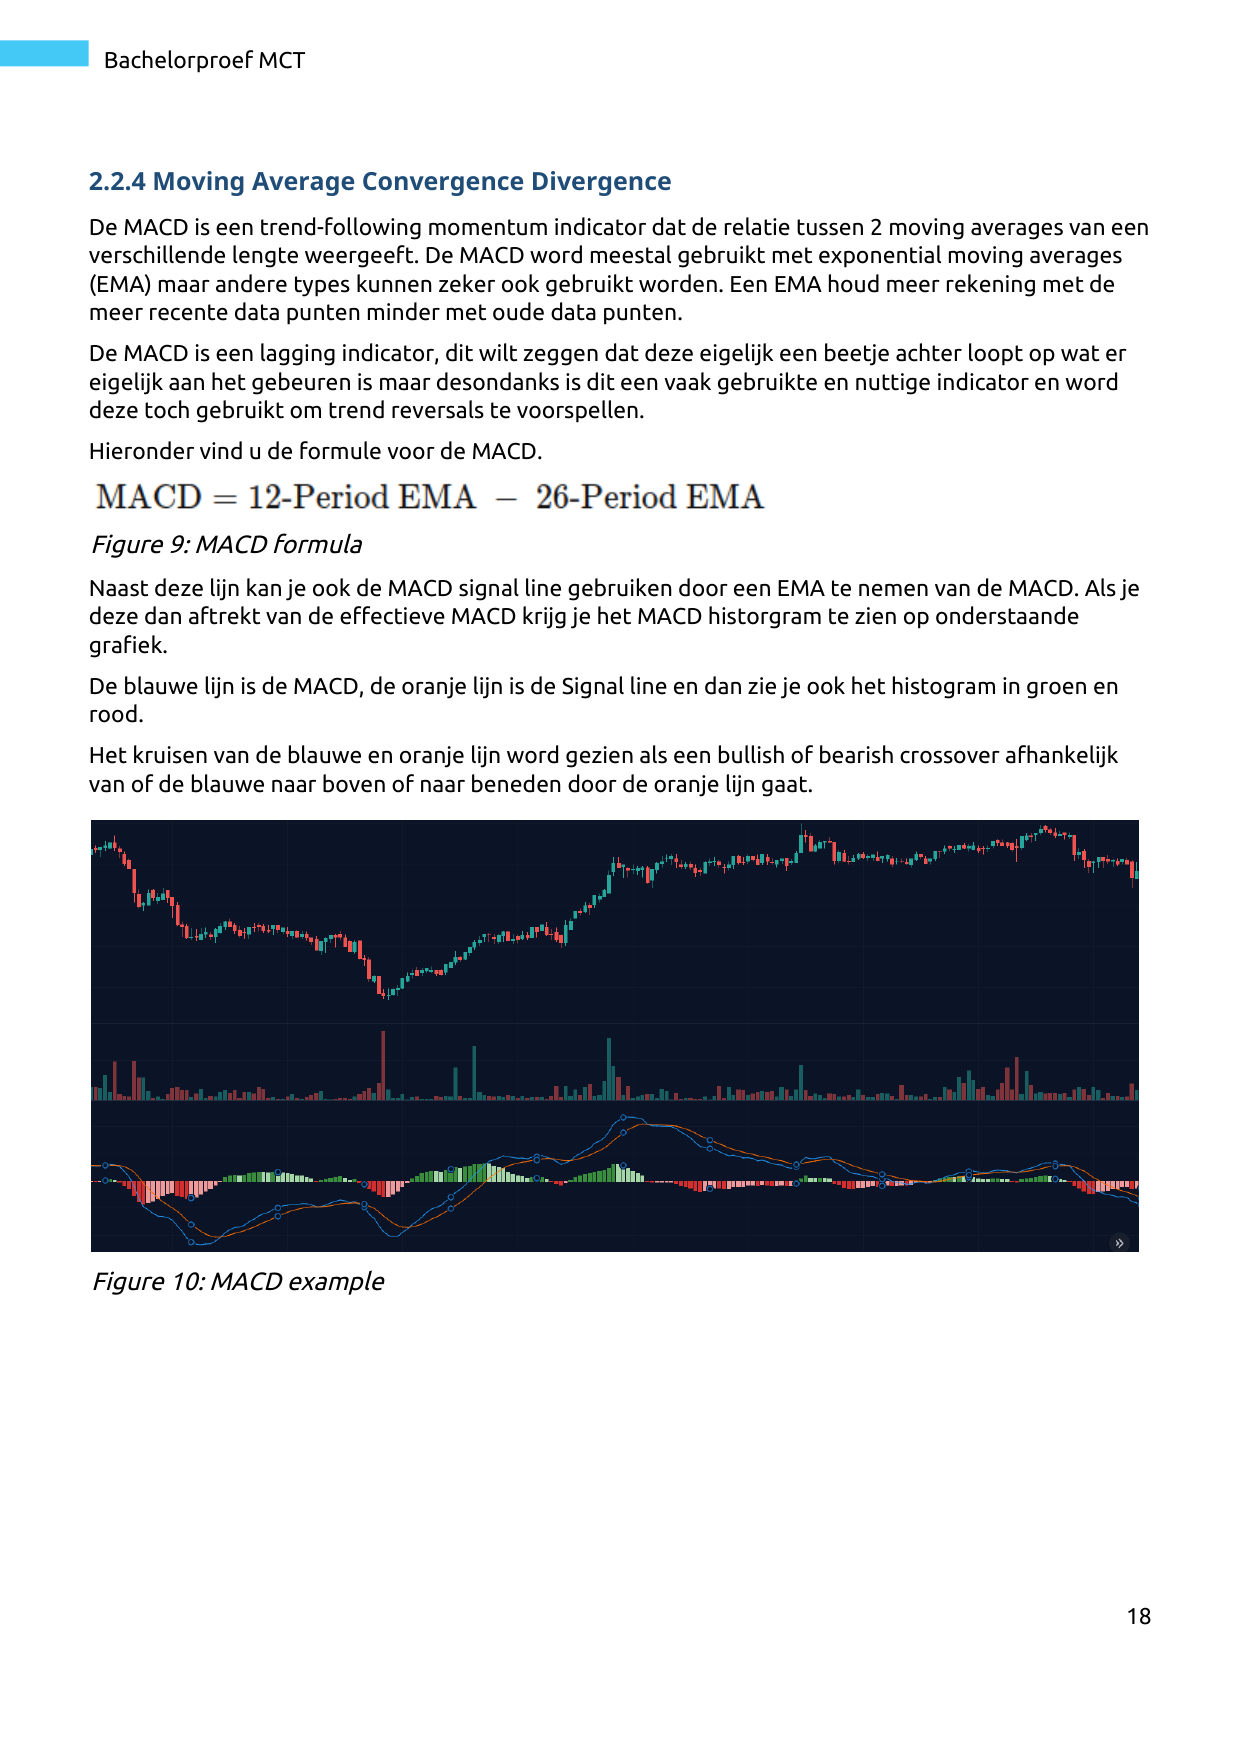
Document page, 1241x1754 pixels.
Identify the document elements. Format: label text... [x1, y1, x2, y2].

picture [91, 820, 1139, 1252]
text De MACD is een lagging indicator, dit wilt zeggen dat deze eigelijk een beetje achter loopt op wat er eigelijk aan het gebeuren is maar desondanks is dit een vaak gebruikte en nuttige indicator en word deze toch gebruikt om trend reversals te voorspellen. [89, 339, 1152, 423]
subtitle 2.2.4 Moving Average Convergence Divergence [89, 164, 1152, 198]
text De MACD is een trend-following momentum indicator dat de relatie tussen 2 moving averages van een verschillende lengte weergeeft. De MACD word meestal gebruikt met exponential moving averages (EMA) maar andere types kunnen zeker ook gebruikt worden. Een EMA houd meer rekening met de meer recente data punten minder met oude data punten. [89, 213, 1152, 325]
picture [93, 478, 770, 515]
text Het kruisen van de blauwe en oranje lijn word gezien als een bullish of bearish crossover afhankelijk van of de blauwe naar boven of naar beneden door de oranje lijn gaat. [89, 742, 1152, 796]
text De blauwe lijn is de MACD, de oranje lijn is de Signal line en dan zie je ook het histogram in groen en rood. [89, 672, 1152, 727]
text Figure 9: MACD formula [90, 478, 773, 558]
text Figure 10: MACD example [91, 1252, 1139, 1295]
text Hieronder vind u de formule voor de MACD. [89, 437, 1152, 464]
text Naast deze lijn kan je ook de MACD signal line gebruiken door een EMA te nemen van de MACD. Als je deze dan aftrekt van de effectieve MACD krijg je het MACD historgram te zien op onderstaande grafiek. [89, 466, 1152, 658]
